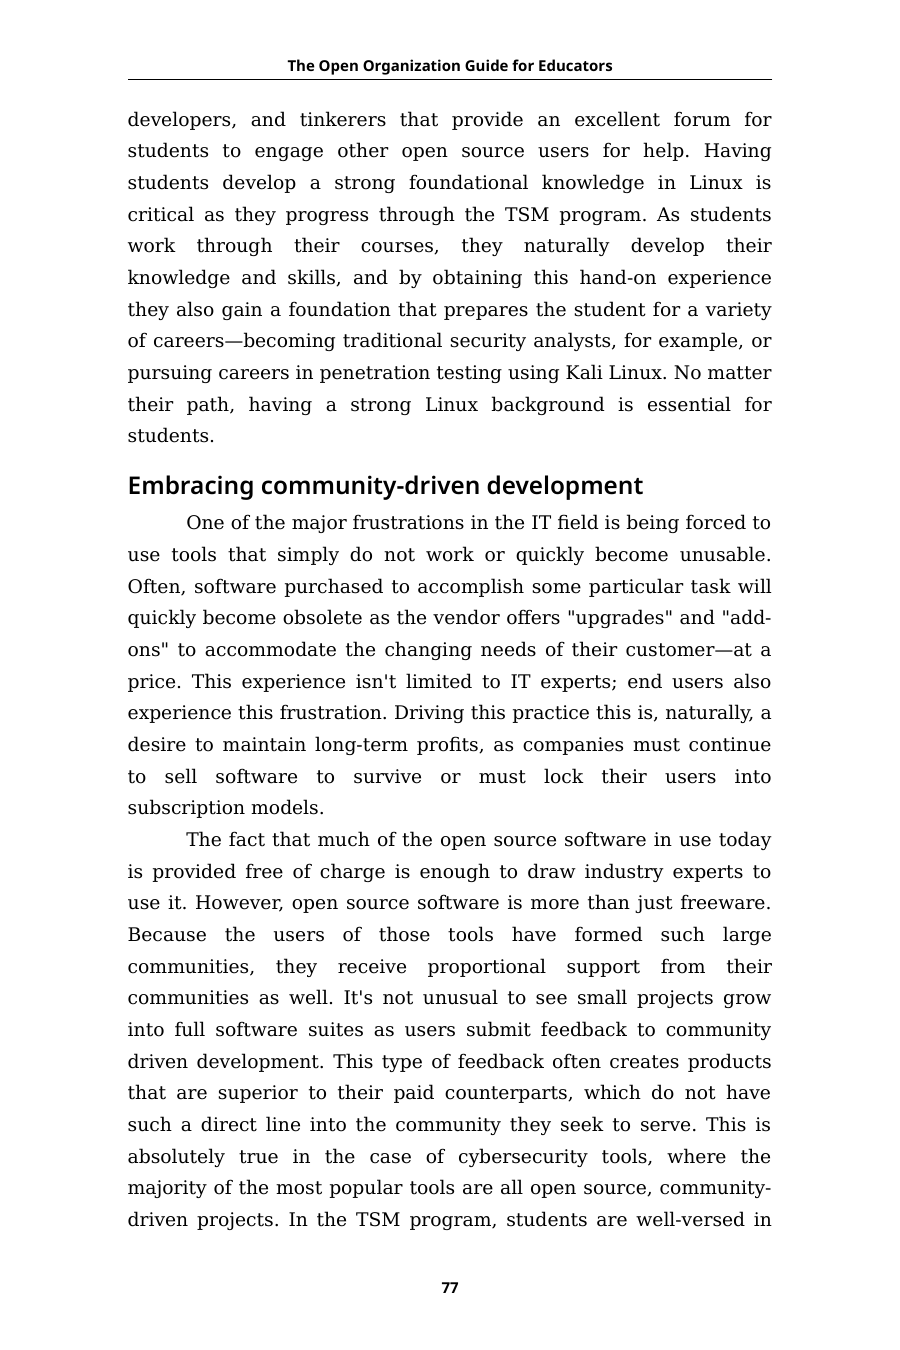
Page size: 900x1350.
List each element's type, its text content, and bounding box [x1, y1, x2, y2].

subtitle Embracing community-driven development [127, 472, 772, 500]
text The fact that much of the open source software in use today is provided free of charge is enough to draw industry experts to use it. However, open source software is more than just freeware. Because the users of those tools have formed such large communities, they receive proportional support from their communities as well. It's not unusual to see small projects grow into full software suites as users submit feedback to community driven development. This type of feedback often creates products that are superior to their paid counterparts, which do not have such a direct line into the community they seek to serve. This is absolutely true in the case of cybersecurity tools, where the majority of the most popular tools are all open source, community-driven projects. In the TSM program, students are well-versed in [127, 829, 772, 1231]
text One of the major frustrations in the IT field is being forced to use tools that simply do not work or quickly become unusable. Often, software purchased to accomplish some particular task will quickly become obsolete as the vendor offers "upgrades" and "add-ons" to accommodate the changing needs of their customer—at a price. This experience isn't limited to IT experts; end users also experience this frustration. Driving this practice this is, naturally, a desire to maintain long-term profits, as companies must continue to sell software to survive or must lock their users into subscription models. [127, 512, 772, 819]
text developers, and tinkerers that provide an excellent forum for students to engage other open source users for help. Having students develop a strong foundational knowledge in Linux is critical as they progress through the TSM program. As students work through their courses, they naturally develop their knowledge and skills, and by obtaining this hand-on experience they also gain a foundation that prepares the student for a variety of careers—becoming traditional security analysts, for example, or pursuing careers in penetration testing using Kali Linux. No matter their path, having a strong Linux background is essential for students. [127, 109, 772, 447]
